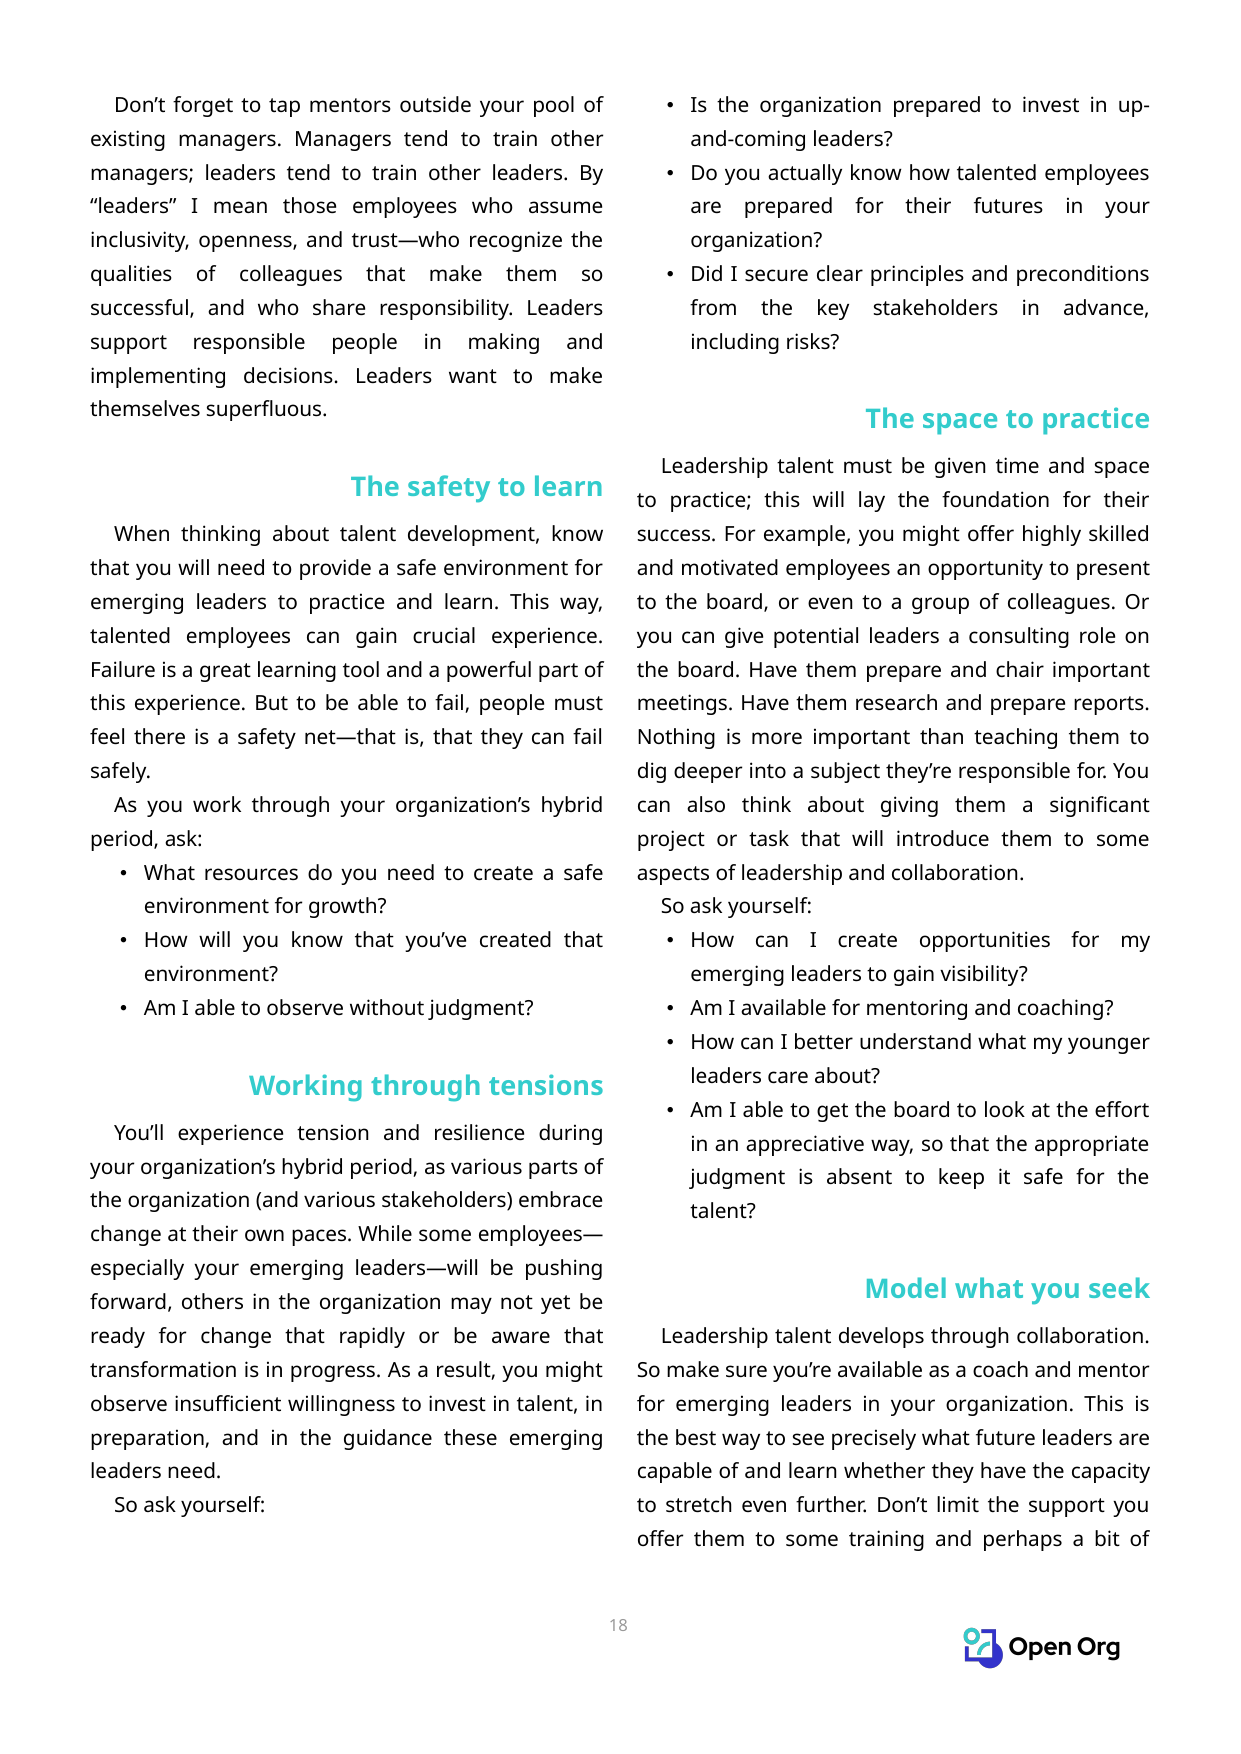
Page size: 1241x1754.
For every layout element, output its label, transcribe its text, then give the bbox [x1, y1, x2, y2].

text You’ll experience tension and resilience during your organization’s hybrid period, as various parts of the organization (and various stakeholders) embrace change at their own paces. While some employees—especially your emerging leaders—will be pushing forward, others in the organization may not yet be ready for change that rapidly or be aware that transformation is in progress. As a result, you might observe insufficient willingness to invest in talent, in preparation, and in the guidance these emerging leaders need. [90, 1118, 604, 1485]
text So ask yourself: [637, 892, 1150, 920]
list Do you actually know how talented employees are prepared for their futures in your organization? [667, 158, 1150, 254]
list Am I able to get the board to look at the effort in an appreciative way, so that the appropriate judgment is absent to keep it safe for the talent? [667, 1095, 1150, 1225]
list What resources do you need to create a safe environment for growth? [120, 858, 604, 920]
list How will you know that you’ve created that environment? [120, 926, 604, 988]
text So ask yourself: [90, 1490, 604, 1519]
list Is the organization prepared to invest in up-and-coming leaders? [667, 90, 1150, 152]
text Don’t forget to tap mentors outside your pool of existing managers. Managers tend to train other managers; leaders tend to train other leaders. By “leaders” I mean those employees who assume inclusivity, openness, and trust—who recognize the qualities of colleagues that make them so successful, and who share responsibility. Leaders support responsible people in making and implementing decisions. Leaders want to make themselves superfluous. [90, 90, 604, 423]
text Leadership talent must be given time and space to practice; this will lay the foundation for their success. For example, you might offer highly skilled and motivated employees an opportunity to present to the board, or even to a group of colleagues. Or you can give potential leaders a consulting role on the board. Have them prepare and chair important meetings. Have them research and prepare reports. Nothing is more important than teaching them to dig deeper into a subject they’re responsible for. You can also think about giving them a significant project or task that will introduce them to some aspects of leadership and collaboration. [637, 452, 1150, 886]
list Am I able to observe without judgment? [120, 993, 604, 1022]
list Am I available for mentoring and coaching? [667, 993, 1150, 1022]
subtitle Model what you seek [637, 1269, 1150, 1306]
text Leadership talent develops through collaboration. So make sure you’re available as a coach and mentor for emerging leaders in your organization. This is the best way to see precisely what future leaders are capable of and learn whether they have the capacity to stretch even further. Don’t limit the support you offer them to some training and perhaps a bit of [637, 1321, 1150, 1552]
picture [963, 1627, 1120, 1669]
text When thinking about talent development, know that you will need to provide a safe environment for emerging leaders to practice and learn. This way, talented employees can gain crucial experience. Failure is a great learning tool and a powerful part of this experience. But to be able to fail, people must feel there is a safety net—that is, that they can fail safely. [90, 519, 604, 784]
subtitle Working through tensions [90, 1066, 604, 1103]
text As you work through your organization’s hybrid period, ask: [90, 790, 604, 852]
list How can I create opportunities for my emerging leaders to gain visibility? [667, 926, 1150, 988]
list How can I better understand what my younger leaders care about? [667, 1027, 1150, 1089]
subtitle The space to practice [637, 400, 1150, 437]
list Did I secure clear principles and preconditions from the key stakeholders in advance, including risks? [667, 259, 1150, 355]
subtitle The safety to learn [90, 467, 604, 504]
